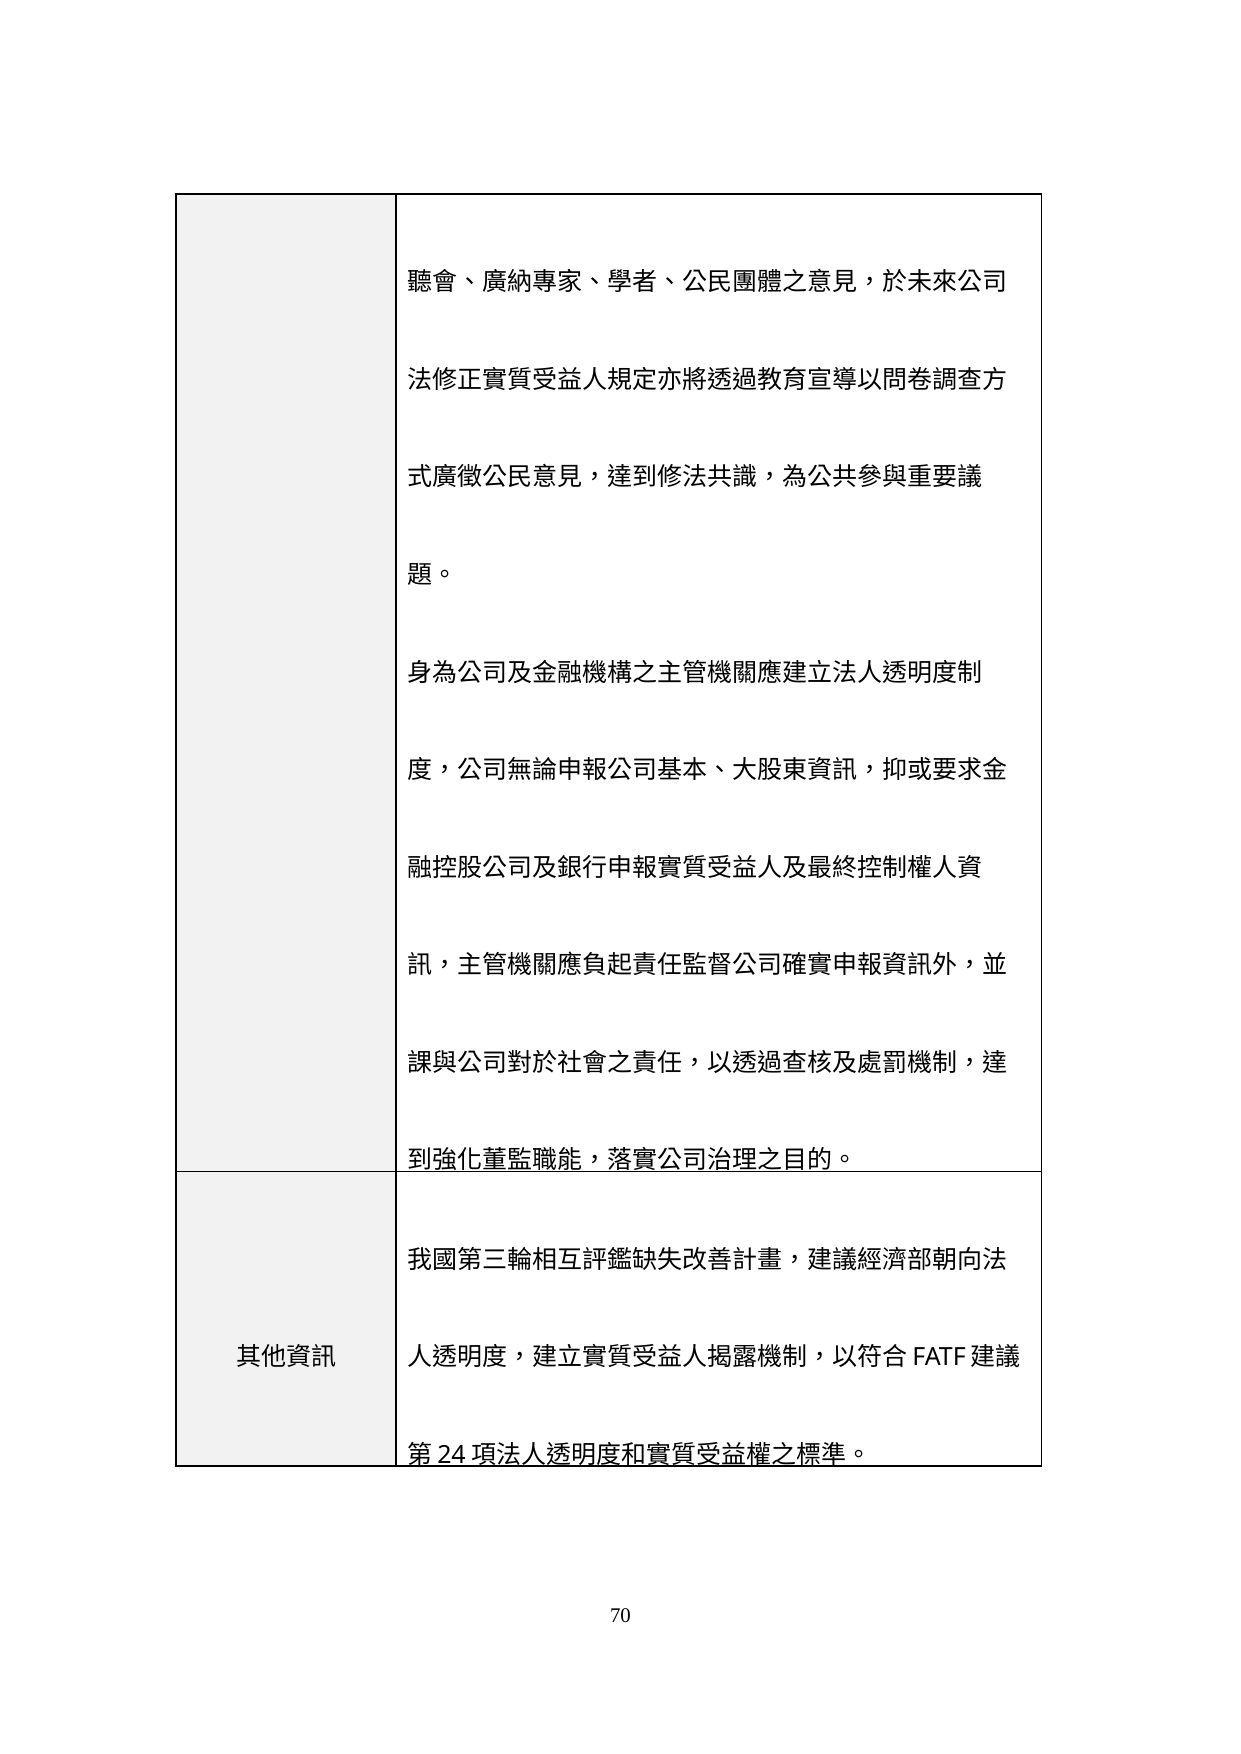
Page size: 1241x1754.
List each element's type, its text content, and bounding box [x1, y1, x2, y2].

table_cell [177, 195, 395, 1171]
table_cell 聽會、廣納專家、學者、公民團體之意見，於未來公司法修正實質受益人規定亦將透過教育宣導以問卷調查方式廣徵公民意見，達到修法共識，為公共參與重要議題。 身為公司及金融機構之主管機關應建立法人透明度制度，公司無論申報公司基本、大股東資訊，抑或要求金融控股公司及銀行申報實質受益人及最終控制權人資訊，主管機關應負起責任監督公司確實申報資訊外，並課與公司對於社會之責任，以透過查核及處罰機制，達到強化董監職能，落實公司治理之目的。 [397, 195, 1041, 1171]
table_cell 其他資訊 [177, 1172, 395, 1465]
table_cell 我國第三輪相互評鑑缺失改善計畫，建議經濟部朝向法人透明度，建立實質受益人揭露機制，以符合FATF建議第24項法人透明度和實質受益權之標準。 [397, 1172, 1041, 1465]
